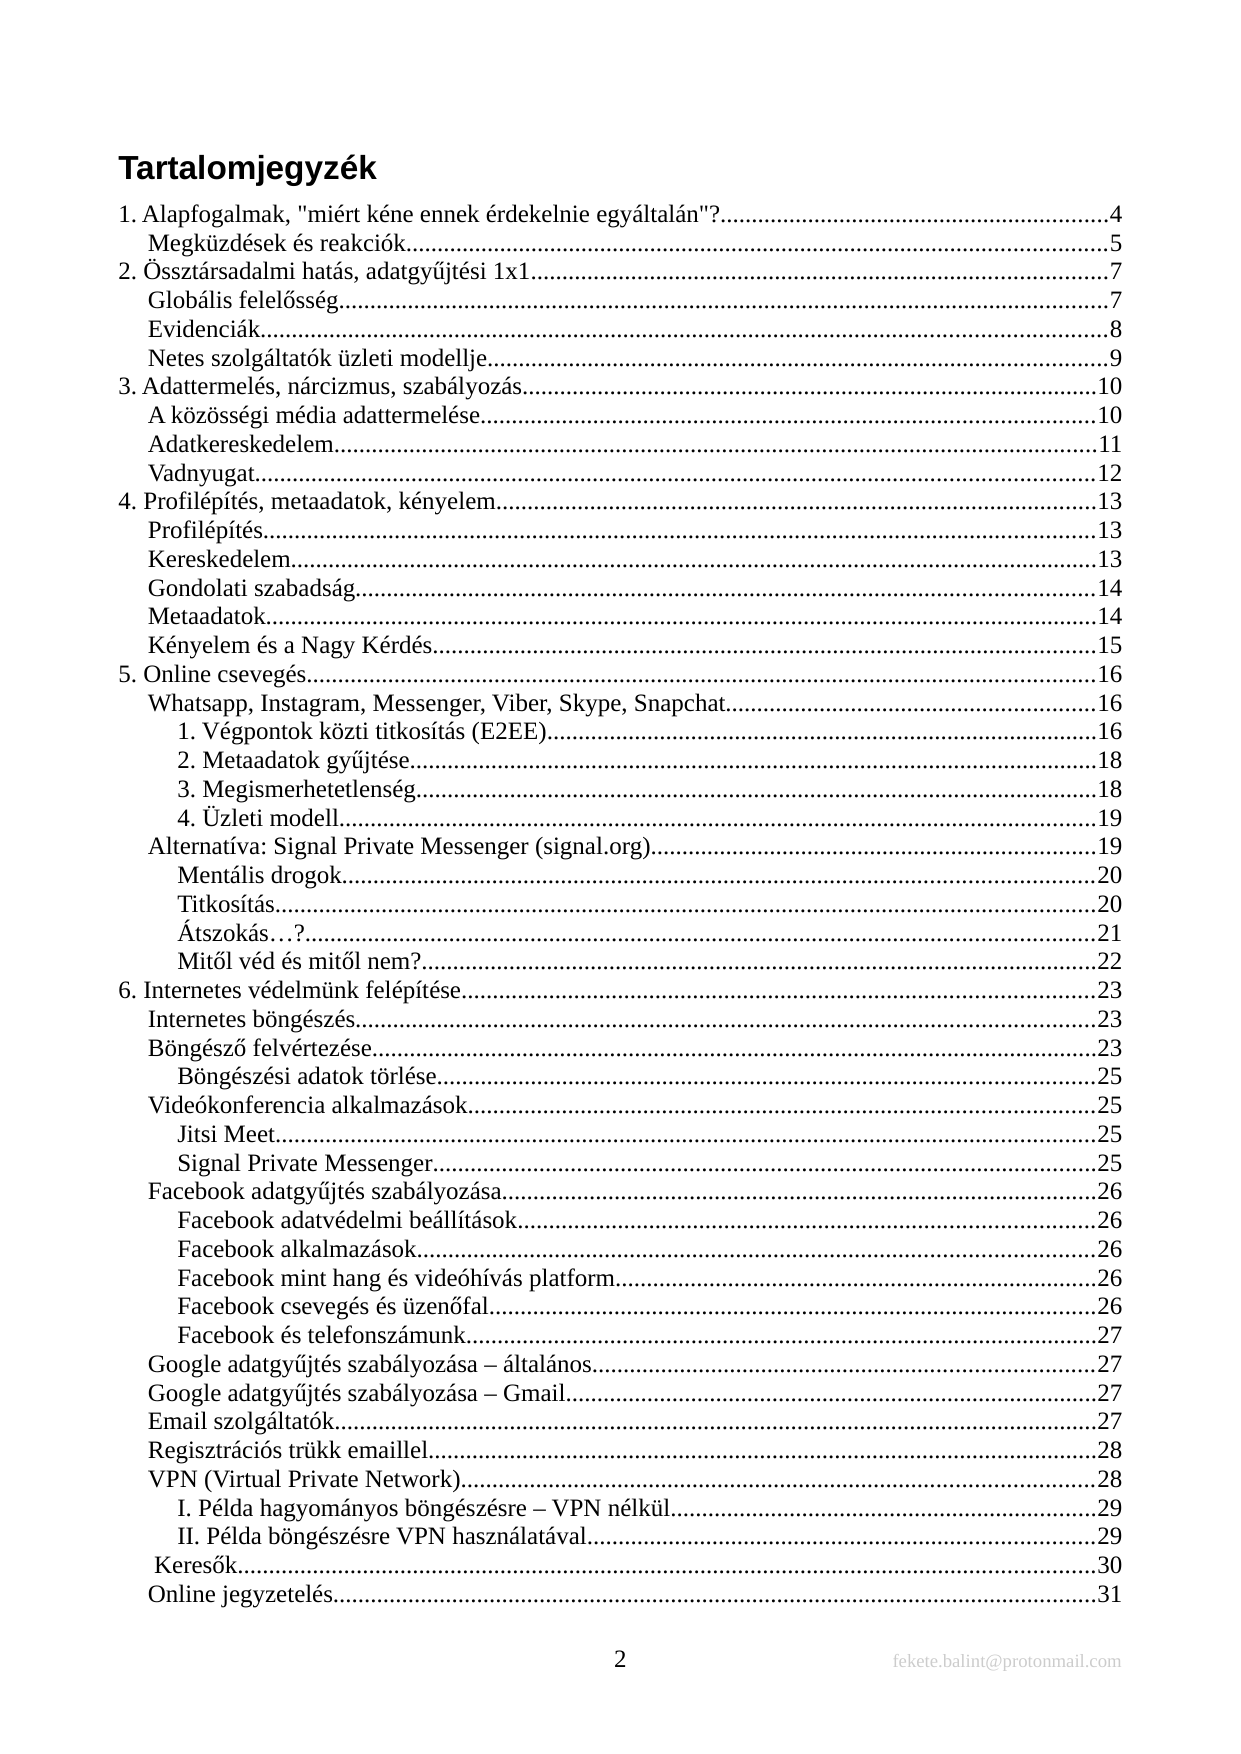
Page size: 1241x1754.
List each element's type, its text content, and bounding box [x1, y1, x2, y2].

text 6. Internetes védelmünk felépítése 23 [118, 975, 1122, 1004]
text Netes szolgáltatók üzleti modellje 9 [148, 343, 1122, 371]
text 5. Online csevegés 16 [118, 659, 1122, 688]
text Google adatgyűjtés szabályozása – Gmail 27 [148, 1378, 1122, 1406]
text 2. Össztársadalmi hatás, adatgyűjtési 1x1 7 [118, 256, 1122, 285]
text Email szolgáltatók 27 [148, 1406, 1122, 1435]
text Alternatíva: Signal Private Messenger (signal.org) 19 [148, 831, 1122, 860]
text Jitsi Meet 25 [177, 1119, 1122, 1148]
text 2. Metaadatok gyűjtése 18 [177, 745, 1122, 774]
text Böngészési adatok törlése 25 [177, 1061, 1122, 1090]
text Vadnyugat 12 [148, 458, 1122, 486]
text Whatsapp, Instagram, Messenger, Viber, Skype, Snapchat 16 [148, 688, 1122, 716]
text Mentális drogok 20 [177, 860, 1122, 889]
text 3. Adattermelés, nárcizmus, szabályozás 10 [118, 371, 1122, 400]
text 4. Profilépítés, metaadatok, kényelem 13 [118, 486, 1122, 515]
text 1. Végpontok közti titkosítás (E2EE) 16 [177, 716, 1122, 745]
text II. Példa böngészésre VPN használatával 29 [177, 1521, 1122, 1550]
text I. Példa hagyományos böngészésre – VPN nélkül 29 [177, 1493, 1122, 1521]
text Facebook adatvédelmi beállítások 26 [177, 1205, 1122, 1234]
text Regisztrációs trükk emaillel 28 [148, 1435, 1122, 1464]
text A közösségi média adattermelése 10 [148, 400, 1122, 429]
text Facebook adatgyűjtés szabályozása 26 [148, 1176, 1122, 1205]
text Böngésző felvértezése 23 [148, 1033, 1122, 1061]
subtitle Tartalomjegyzék [118, 148, 1122, 186]
text Google adatgyűjtés szabályozása – általános 27 [148, 1349, 1122, 1378]
text Adatkereskedelem 11 [148, 429, 1122, 458]
text Megküzdések és reakciók 5 [148, 228, 1122, 256]
text 4. Üzleti modell 19 [177, 803, 1122, 831]
text VPN (Virtual Private Network) 28 [148, 1464, 1122, 1493]
text Gondolati szabadság 14 [148, 573, 1122, 601]
text 1. Alapfogalmak, "miért kéne ennek érdekelnie egyáltalán"? 4 [118, 199, 1122, 228]
text Facebook mint hang és videóhívás platform 26 [177, 1263, 1122, 1291]
text Internetes böngészés 23 [148, 1004, 1122, 1033]
text Kényelem és a Nagy Kérdés 15 [148, 630, 1122, 659]
text Facebook alkalmazások 26 [177, 1234, 1122, 1263]
text Keresők 30 [148, 1550, 1122, 1579]
text Kereskedelem 13 [148, 544, 1122, 573]
text Signal Private Messenger 25 [177, 1148, 1122, 1176]
text Metaadatok 14 [148, 601, 1122, 630]
text Átszokás…? 21 [177, 918, 1122, 946]
text Evidenciák 8 [148, 314, 1122, 343]
text Videókonferencia alkalmazások 25 [148, 1090, 1122, 1119]
text Globális felelősség 7 [148, 285, 1122, 314]
text Mitől véd és mitől nem? 22 [177, 946, 1122, 975]
text Titkosítás 20 [177, 889, 1122, 918]
text Facebook csevegés és üzenőfal 26 [177, 1291, 1122, 1320]
text Online jegyzetelés 31 [148, 1579, 1122, 1608]
text Profilépítés 13 [148, 515, 1122, 544]
text Facebook és telefonszámunk 27 [177, 1320, 1122, 1349]
text 3. Megismerhetetlenség 18 [177, 774, 1122, 803]
